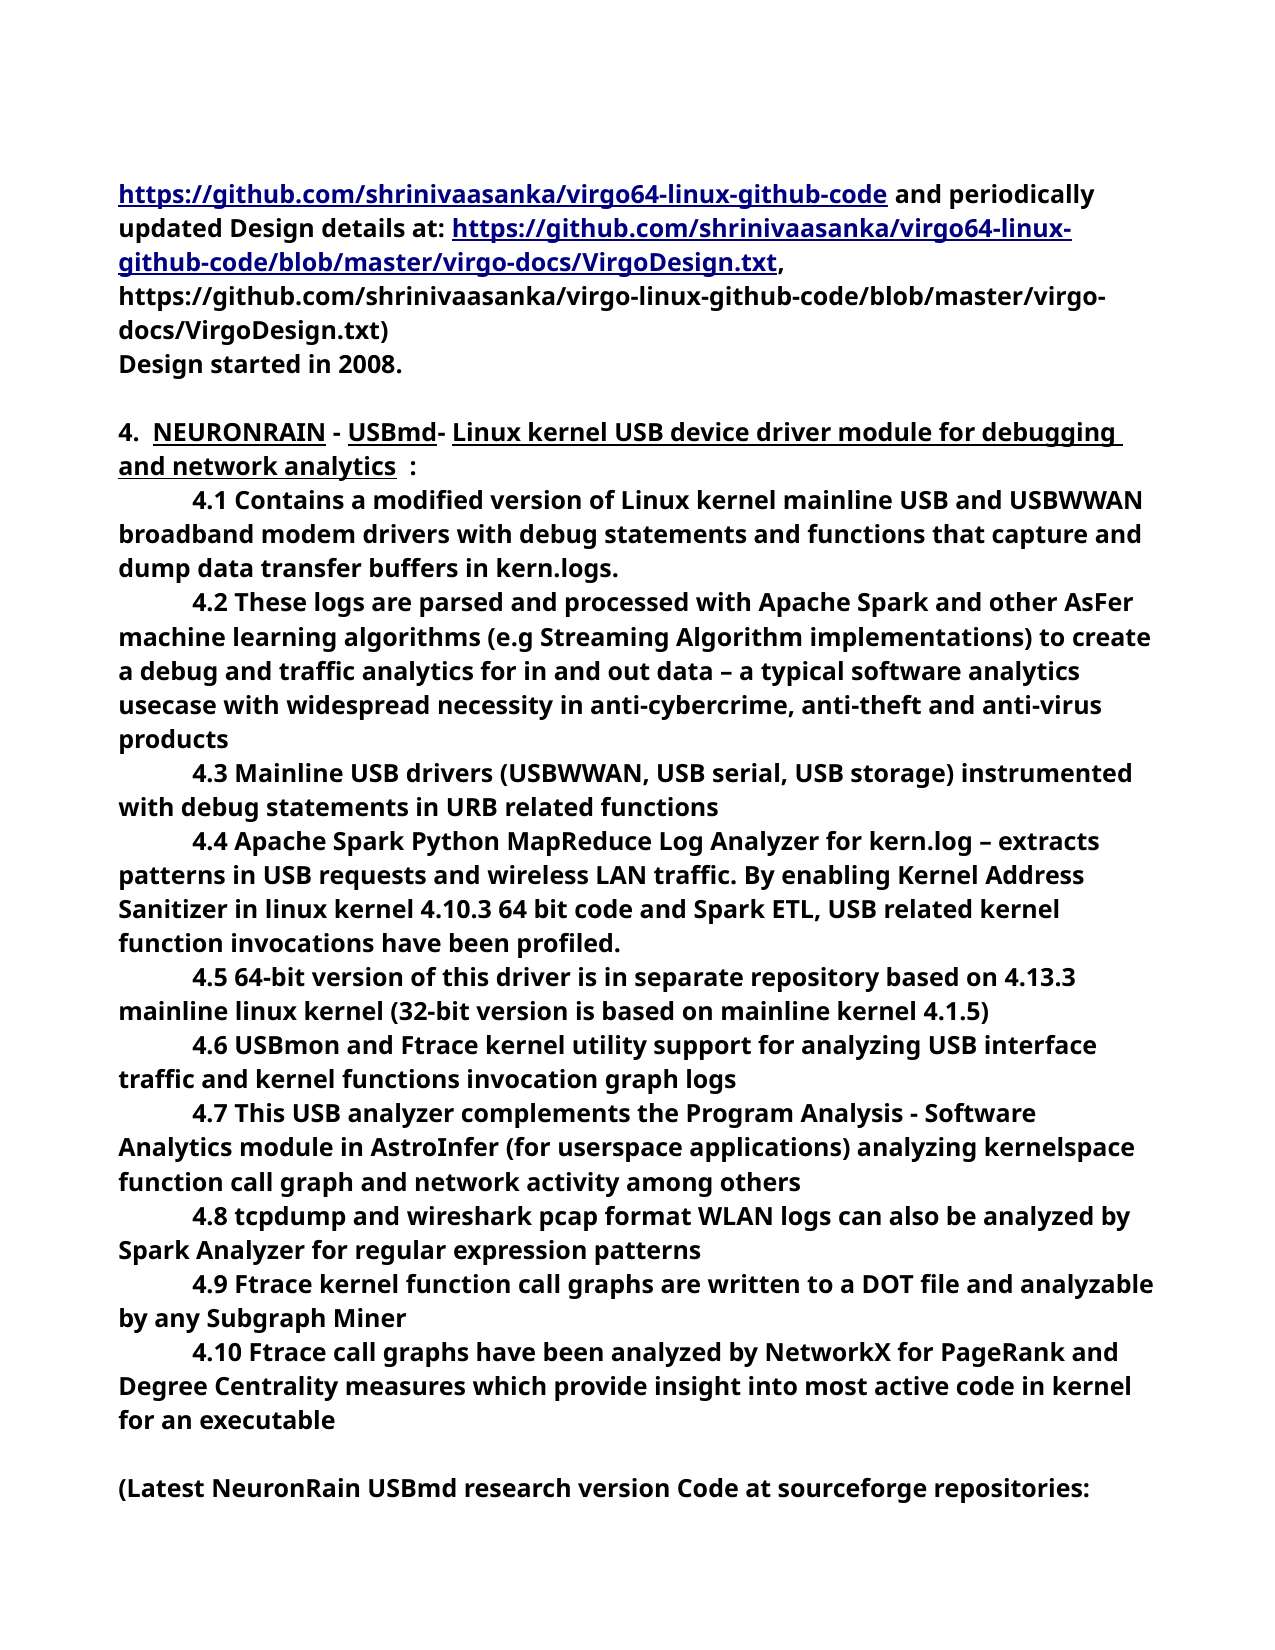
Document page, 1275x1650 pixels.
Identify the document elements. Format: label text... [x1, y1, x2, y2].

text 4.5 64-bit version of this driver is in separate repository based on 4.13.3 mainline linux kernel (32-bit version is based on mainline kernel 4.1.5) [118, 960, 1157, 1028]
text Design started in 2008. [118, 347, 1157, 381]
text 4.6 USBmon and Ftrace kernel utility support for analyzing USB interface traffic and kernel functions invocation graph logs [118, 1028, 1157, 1096]
text 4.8 tcpdump and wireshark pcap format WLAN logs can also be analyzed by Spark Analyzer for regular expression patterns [118, 1198, 1157, 1266]
text (Latest NeuronRain USBmd research version Code at sourceforge repositories: [118, 1471, 1157, 1505]
text 4.10 Ftrace call graphs have been analyzed by NetworkX for PageRank and Degree Centrality measures which provide insight into most active code in kernel for an executable [118, 1334, 1157, 1437]
text 4.2 These logs are parsed and processed with Apache Spark and other AsFer machine learning algorithms (e.g Streaming Algorithm implementations) to create a debug and traffic analytics for in and out data – a typical software analytics usecase with widespread necessity in anti-cybercrime, anti-theft and anti-virus products [118, 585, 1157, 755]
text 4.9 Ftrace kernel function call graphs are written to a DOT file and analyzable by any Subgraph Miner [118, 1266, 1157, 1334]
text 4.1 Contains a modified version of Linux kernel mainline USB and USBWWAN broadband modem drivers with debug statements and functions that capture and dump data transfer buffers in kern.logs. [118, 483, 1157, 585]
text 4.7 This USB analyzer complements the Program Analysis - Software Analytics module in AstroInfer (for userspace applications) analyzing kernelspace function call graph and network activity among others [118, 1096, 1157, 1198]
text 4.4 Apache Spark Python MapReduce Log Analyzer for kern.log – extracts patterns in USB requests and wireless LAN traffic. By enabling Kernel Address Sanitizer in linux kernel 4.10.3 64 bit code and Spark ETL, USB related kernel function invocations have been profiled. [118, 823, 1157, 960]
text https://github.com/shrinivaasanka/virgo64-linux-github-code and periodically updated Design details at: https://github.com/shrinivaasanka/virgo64-linux-github-code/blob/master/virgo-docs/VirgoDesign.txt, https://github.com/shrinivaasanka/virgo-linux-github-code/blob/master/virgo-docs/VirgoDesign.txt) [118, 176, 1157, 347]
text 4. NEURONRAIN - USBmd- Linux kernel USB device driver module for debugging and network analytics : [118, 415, 1157, 483]
text 4.3 Mainline USB drivers (USBWWAN, USB serial, USB storage) instrumented with debug statements in URB related functions [118, 755, 1157, 823]
